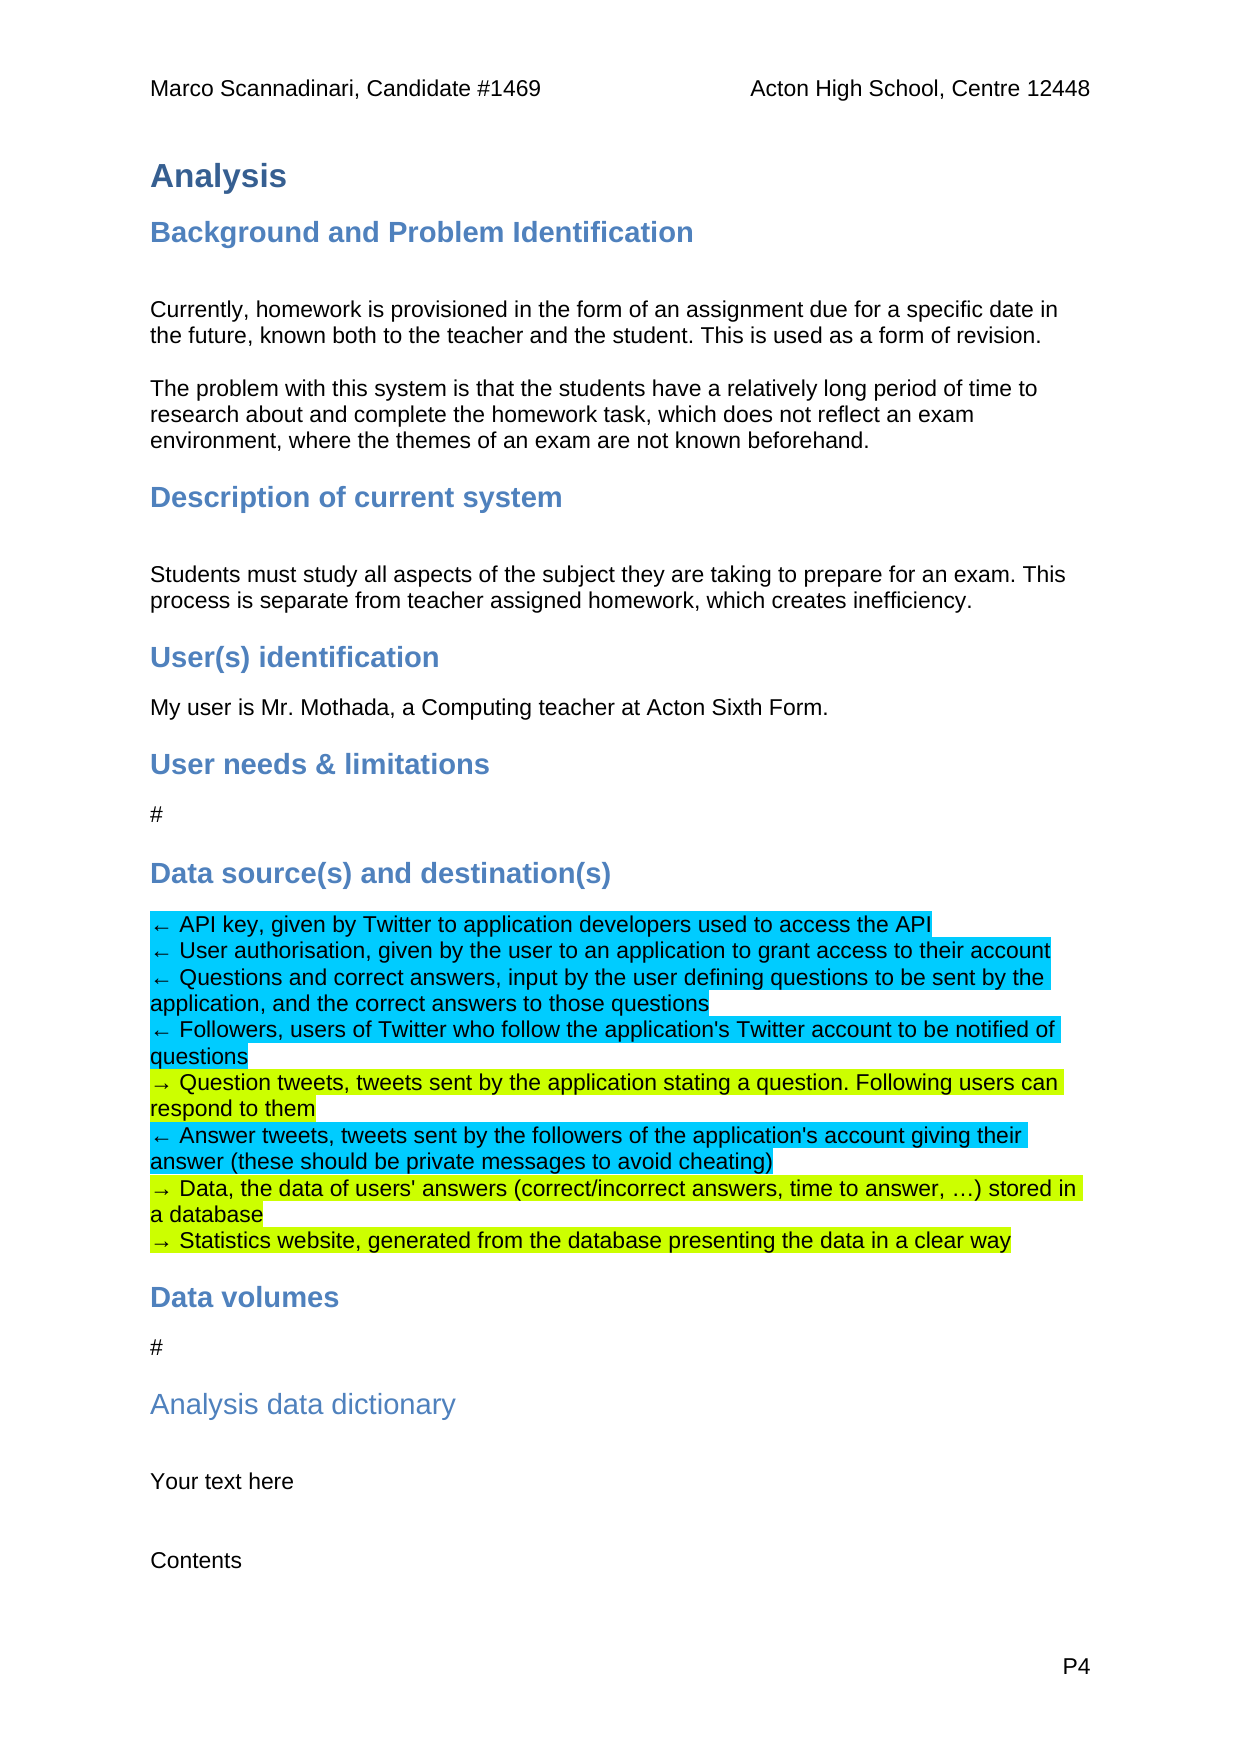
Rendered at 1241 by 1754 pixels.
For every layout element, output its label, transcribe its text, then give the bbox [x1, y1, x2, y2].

text ← User authorisation, given by the user to an application to grant access to their account [150, 937, 1090, 964]
text My user is Mr. Mothada, a Computing teacher at Acton Sixth Form. [150, 694, 1090, 747]
text → Statistics website, generated from the database presenting the data in a clear way [150, 1227, 1090, 1253]
text Your text here [150, 1468, 1090, 1494]
subtitle Analysis [150, 156, 1090, 194]
text # [150, 1334, 1090, 1361]
subtitle Data volumes [150, 1280, 1090, 1313]
text → Question tweets, tweets sent by the application stating a question. Following users can respond to them [150, 1069, 1090, 1122]
text ← Questions and correct answers, input by the user defining questions to be sent by the application, and the correct answers to those questions [150, 964, 1090, 1016]
subtitle User(s) identification [150, 640, 1090, 673]
text Students must study all aspects of the subject they are taking to prepare for an exam. This process is separate from teacher assigned homework, which creates inefficiency. [150, 561, 1090, 614]
text ← Answer tweets, tweets sent by the followers of the application's account giving their answer (these should be private messages to avoid cheating) [150, 1122, 1090, 1174]
text → Data, the data of users' answers (correct/incorrect answers, time to answer, …) stored in a database [150, 1174, 1090, 1227]
subtitle User needs & limitations [150, 747, 1090, 781]
subtitle Background and Problem Identification [150, 215, 1090, 248]
subtitle Analysis data dictionary [150, 1387, 1090, 1421]
subtitle Data source(s) and destination(s) [150, 857, 1090, 890]
subtitle Description of current system [150, 480, 1090, 514]
text ← API key, given by Twitter to application developers used to access the API [150, 911, 1090, 937]
text The problem with this system is that the students have a relatively long period of time to research about and complete the homework task, which does not reflect an exam environment, where the themes of an exam are not known beforehand. [150, 375, 1090, 454]
text Currently, homework is provisioned in the form of an assignment due for a specific date in the future, known both to the teacher and the student. This is used as a form of revision. [150, 296, 1090, 348]
text # [150, 801, 1090, 828]
text ← Followers, users of Twitter who follow the application's Twitter account to be notified of questions [150, 1016, 1090, 1069]
